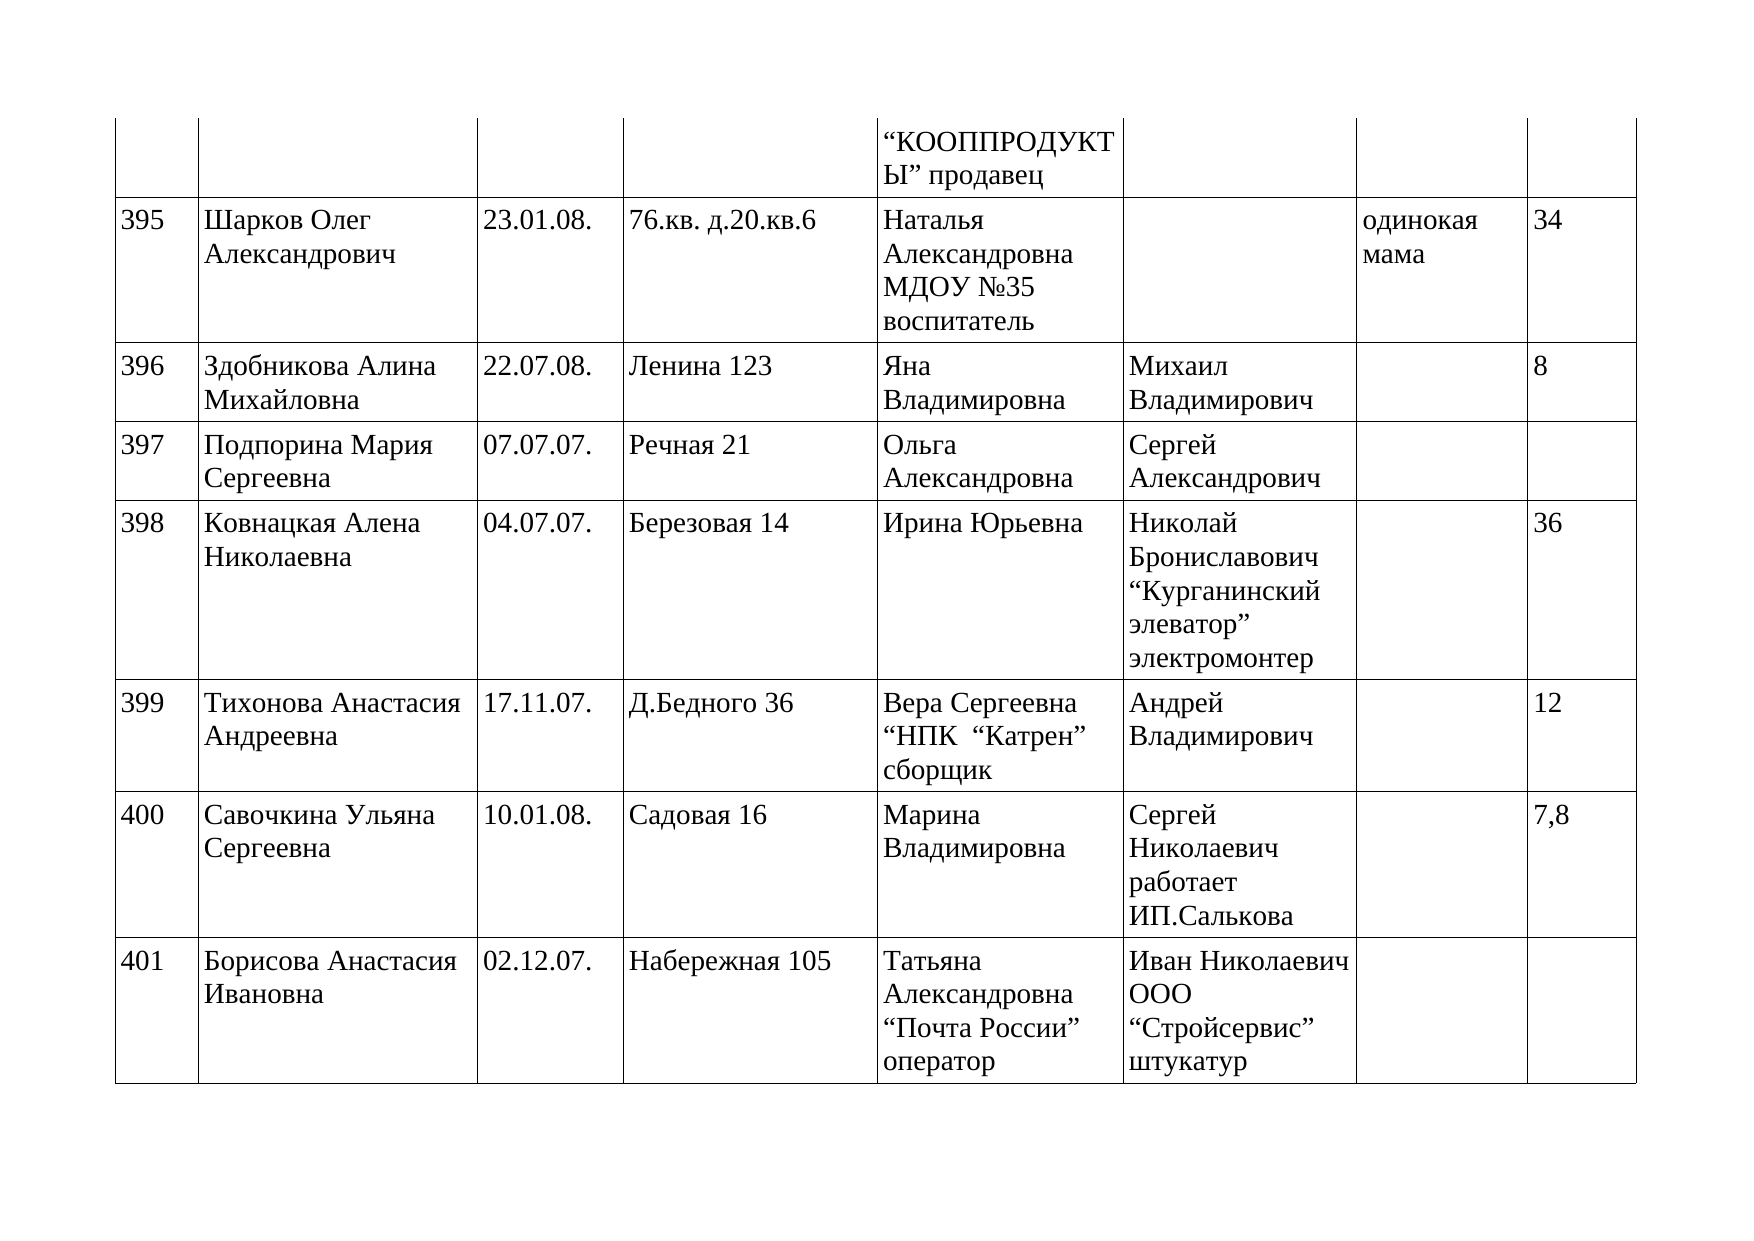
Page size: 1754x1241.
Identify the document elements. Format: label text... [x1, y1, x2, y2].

table_cell Сергей Николаевич работает ИП.Салькова [1124, 792, 1356, 937]
table_cell [478, 118, 623, 197]
table_cell 34 [1528, 198, 1636, 342]
table_cell [199, 118, 477, 197]
table_cell Набережная 105 [624, 938, 877, 1083]
table_cell [1357, 118, 1527, 197]
table_cell Андрей Владимирович [1124, 680, 1356, 791]
table_cell 36 [1528, 501, 1636, 679]
table_cell Вера Сергеевна “НПК “Катрен” сборщик [878, 680, 1123, 791]
table_cell 07.07.07. [478, 422, 623, 500]
table_cell 399 [116, 680, 198, 791]
table_cell Березовая 14 [624, 501, 877, 679]
table_cell Речная 21 [624, 422, 877, 500]
table_cell 17.11.07. [478, 680, 623, 791]
table_cell Здобникова Алина Михайловна [199, 343, 477, 421]
table_cell Ольга Александровна [878, 422, 1123, 500]
table_cell Борисова Анастасия Ивановна [199, 938, 477, 1083]
table_cell 396 [116, 343, 198, 421]
table_cell [1357, 938, 1527, 1083]
table_cell 395 [116, 198, 198, 342]
table_cell [1124, 198, 1356, 342]
table_cell Николай Брониславович “Курганинский элеватор” электромонтер [1124, 501, 1356, 679]
table_cell одинокая мама [1357, 198, 1527, 342]
table_cell Шарков Олег Александрович [199, 198, 477, 342]
table_cell Подпорина Мария Сергеевна [199, 422, 477, 500]
table_cell Михаил Владимирович [1124, 343, 1356, 421]
table_cell 04.07.07. [478, 501, 623, 679]
table_cell [1357, 422, 1527, 500]
table_cell Д.Бедного 36 [624, 680, 877, 791]
table_cell 23.01.08. [478, 198, 623, 342]
table_cell Садовая 16 [624, 792, 877, 937]
table_cell 22.07.08. [478, 343, 623, 421]
table_cell Татьяна Александровна “Почта России” оператор [878, 938, 1123, 1083]
table_cell Тихонова Анастасия Андреевна [199, 680, 477, 791]
table_cell [1528, 938, 1636, 1083]
table_cell [116, 118, 198, 197]
table_cell [1357, 501, 1527, 679]
table_cell Яна Владимировна [878, 343, 1123, 421]
table_cell 8 [1528, 343, 1636, 421]
table_cell [1528, 422, 1636, 500]
table_cell [1357, 343, 1527, 421]
table_cell Марина Владимировна [878, 792, 1123, 937]
table_cell 7,8 [1528, 792, 1636, 937]
table_cell Ленина 123 [624, 343, 877, 421]
table_cell 397 [116, 422, 198, 500]
table_cell “КООППРОДУКТЫ” продавец [878, 118, 1123, 197]
table_cell 76.кв. д.20.кв.6 [624, 198, 877, 342]
table_cell 401 [116, 938, 198, 1083]
table_cell 12 [1528, 680, 1636, 791]
table_cell Савочкина Ульяна Сергеевна [199, 792, 477, 937]
table_cell [624, 118, 877, 197]
table_cell [1357, 680, 1527, 791]
table_cell 398 [116, 501, 198, 679]
table_cell 10.01.08. [478, 792, 623, 937]
table_cell [1124, 118, 1356, 197]
table_cell [1528, 118, 1636, 197]
table_cell Ирина Юрьевна [878, 501, 1123, 679]
table_cell Ковнацкая Алена Николаевна [199, 501, 477, 679]
table_cell [1357, 792, 1527, 937]
table_cell Наталья Александровна МДОУ №35 воспитатель [878, 198, 1123, 342]
table_cell 400 [116, 792, 198, 937]
table_cell Иван Николаевич ООО “Стройсервис” штукатур [1124, 938, 1356, 1083]
table_cell Сергей Александрович [1124, 422, 1356, 500]
table_cell 02.12.07. [478, 938, 623, 1083]
